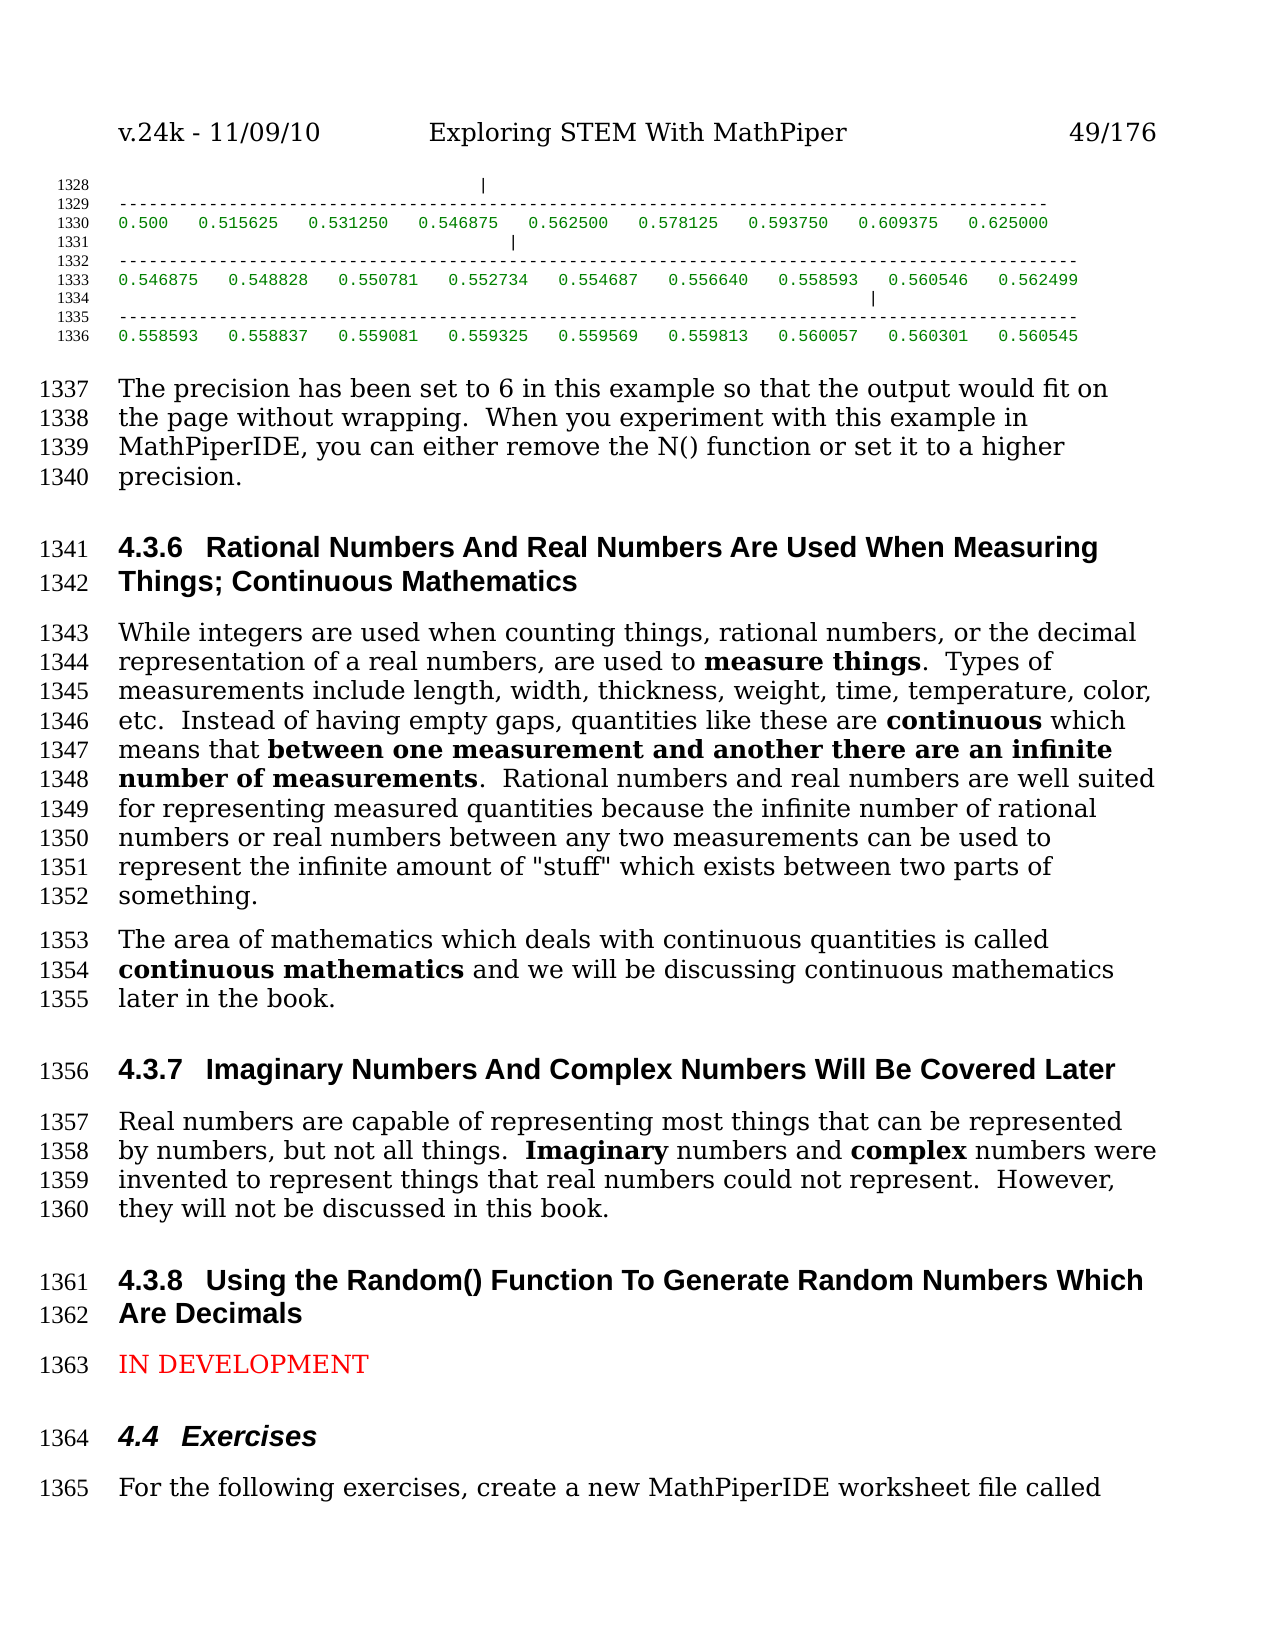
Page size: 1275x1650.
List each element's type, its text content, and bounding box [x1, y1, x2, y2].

text IN DEVELOPMENT [118, 1351, 1157, 1380]
text ------------------------------------------------------------------------------------------------ [118, 252, 1157, 271]
text 0.558593 0.558837 0.559081 0.559325 0.559569 0.559813 0.560057 0.560301 0.560545 [118, 328, 1157, 346]
text 0.500 0.515625 0.531250 0.546875 0.562500 0.578125 0.593750 0.609375 0.625000 [118, 214, 1157, 233]
text 0.546875 0.548828 0.550781 0.552734 0.554687 0.556640 0.558593 0.560546 0.562499 [118, 271, 1157, 290]
text | [118, 290, 1157, 309]
text | [118, 233, 1157, 252]
subtitle Imaginary Numbers And Complex Numbers Will Be Covered Later [118, 1052, 1157, 1086]
subtitle Exercises [118, 1419, 1157, 1452]
text The precision has been set to 6 in this example so that the output would fit on the page without wrapping. When you experiment with this example in MathPiperIDE, you can either remove the N() function or set it to a higher precision. [118, 374, 1157, 491]
text For the following exercises, create a new MathPiperIDE worksheet file called [118, 1473, 1157, 1503]
text Real numbers are capable of representing most things that can be represented by numbers, but not all things. Imaginary numbers and complex numbers were invented to represent things that real numbers could not represent. However, they will not be discussed in this book. [118, 1107, 1157, 1224]
text The area of mathematics which deals with continuous quantities is called continuous mathematics and we will be discussing continuous mathematics later in the book. [118, 926, 1157, 1013]
subtitle Using the Random() Function To Generate Random Numbers Which Are Decimals [118, 1263, 1157, 1330]
text --------------------------------------------------------------------------------------------- [118, 196, 1157, 214]
text | [118, 177, 1157, 196]
subtitle Rational Numbers And Real Numbers Are Used When Measuring Things; Continuous Mathematics [118, 530, 1157, 597]
text While integers are used when counting things, rational numbers, or the decimal representation of a real numbers, are used to measure things. Types of measurements include length, width, thickness, weight, time, temperature, color, etc. Instead of having empty gaps, quantities like these are continuous which means that between one measurement and another there are an infinite number of measurements. Rational numbers and real numbers are well suited for representing measured quantities because the infinite number of rational numbers or real numbers between any two measurements can be used to represent the infinite amount of "stuff" which exists between two parts of something. [118, 618, 1157, 911]
text ------------------------------------------------------------------------------------------------ [118, 309, 1157, 328]
